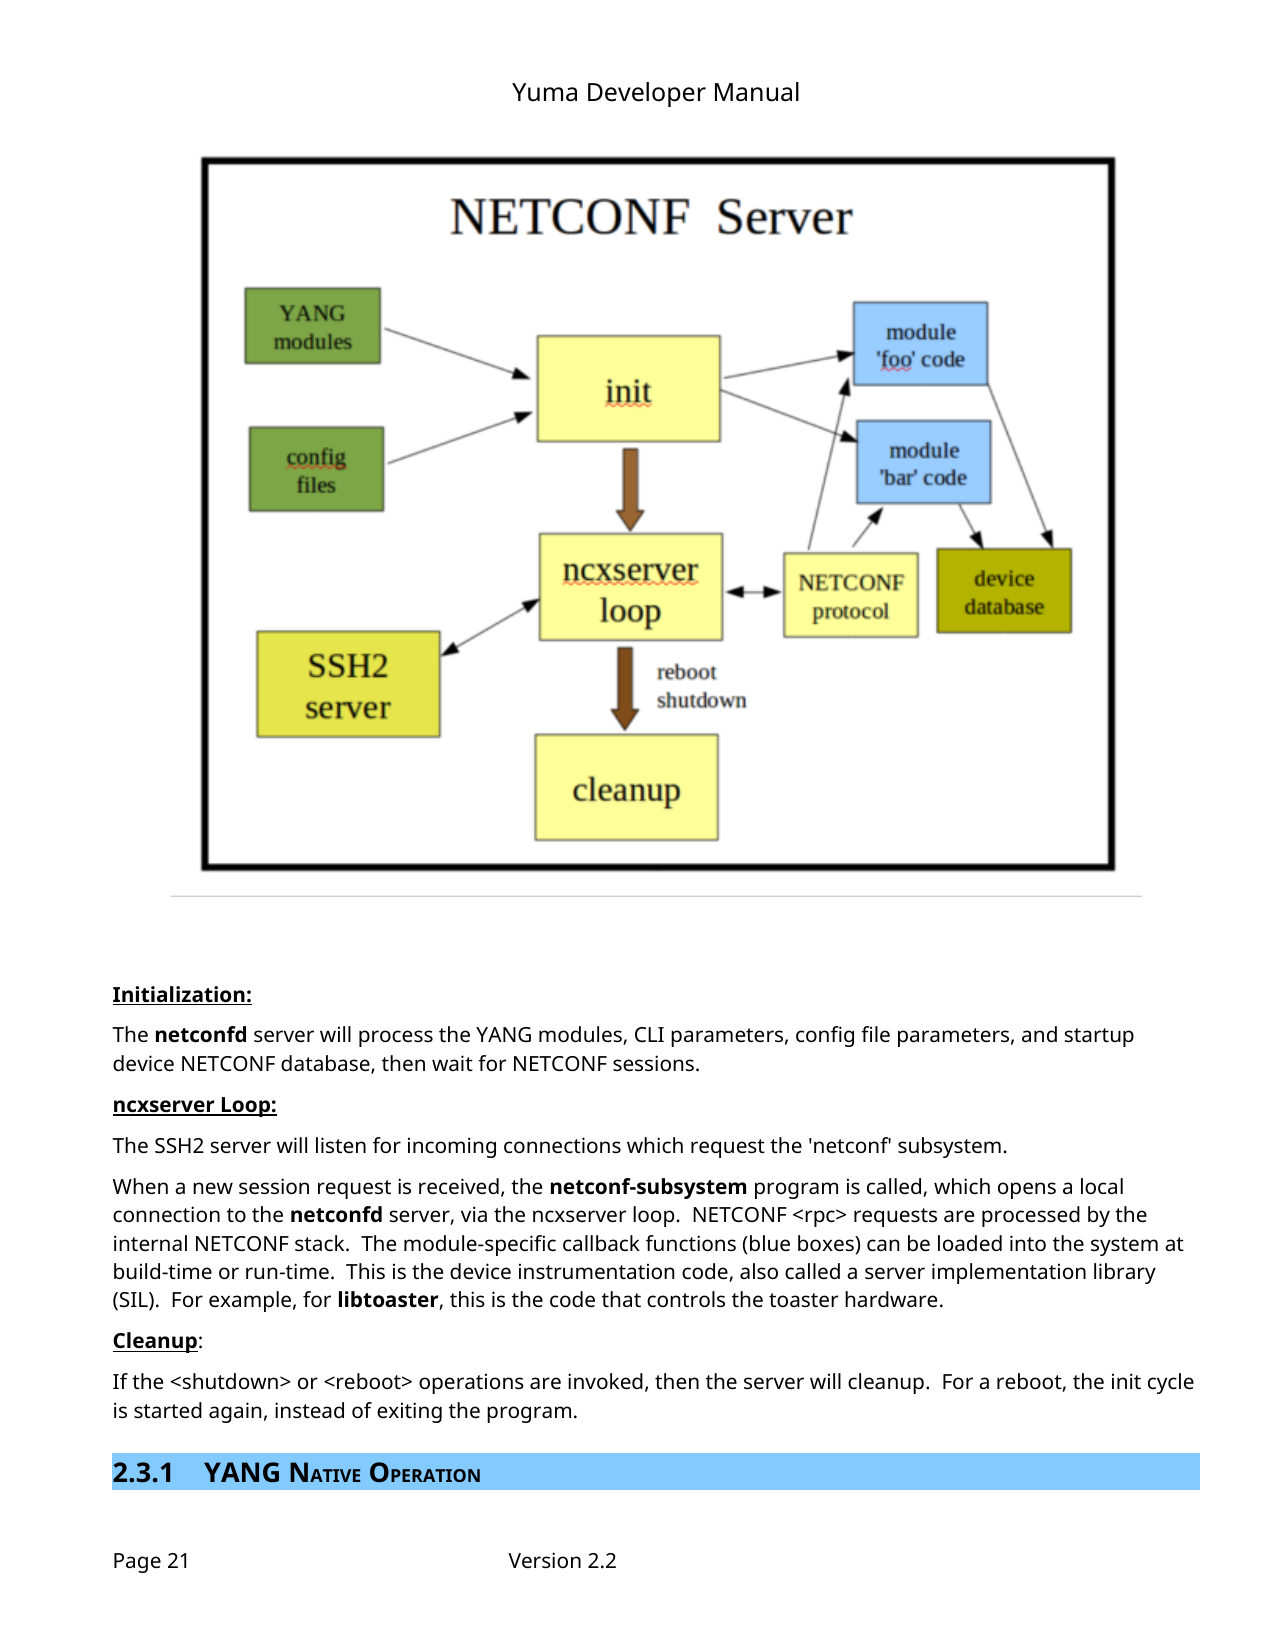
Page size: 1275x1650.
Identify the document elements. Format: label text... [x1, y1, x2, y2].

subtitle YANG Native Operation [112, 1453, 1200, 1490]
text When a new session request is received, the netconf-subsystem program is called, which opens a local connection to the netconfd server, via the ncxserver loop. NETCONF <rpc> requests are processed by the internal NETCONF stack. The module-specific callback functions (blue boxes) can be loaded into the system at build-time or run-time. This is the device instrumentation code, also called a server implementation library (SIL). For example, for libtoaster, this is the code that controls the toaster hardware. [112, 1172, 1200, 1314]
text Cleanup: [112, 1327, 1200, 1355]
text The netconfd server will process the YANG modules, CLI parameters, config file parameters, and startup device NETCONF database, then wait for NETCONF sessions. [112, 1021, 1200, 1077]
text ncxserver Loop: [112, 1090, 1200, 1118]
picture [170, 138, 1143, 898]
text Initialization: [112, 980, 1200, 1008]
text If the <shutdown> or <reboot> operations are invoked, then the server will cleanup. For a reboot, the init cycle is started again, instead of exiting the program. [112, 1367, 1200, 1424]
text The SSH2 server will listen for incoming connections which request the 'netconf' subsystem. [112, 1131, 1200, 1159]
